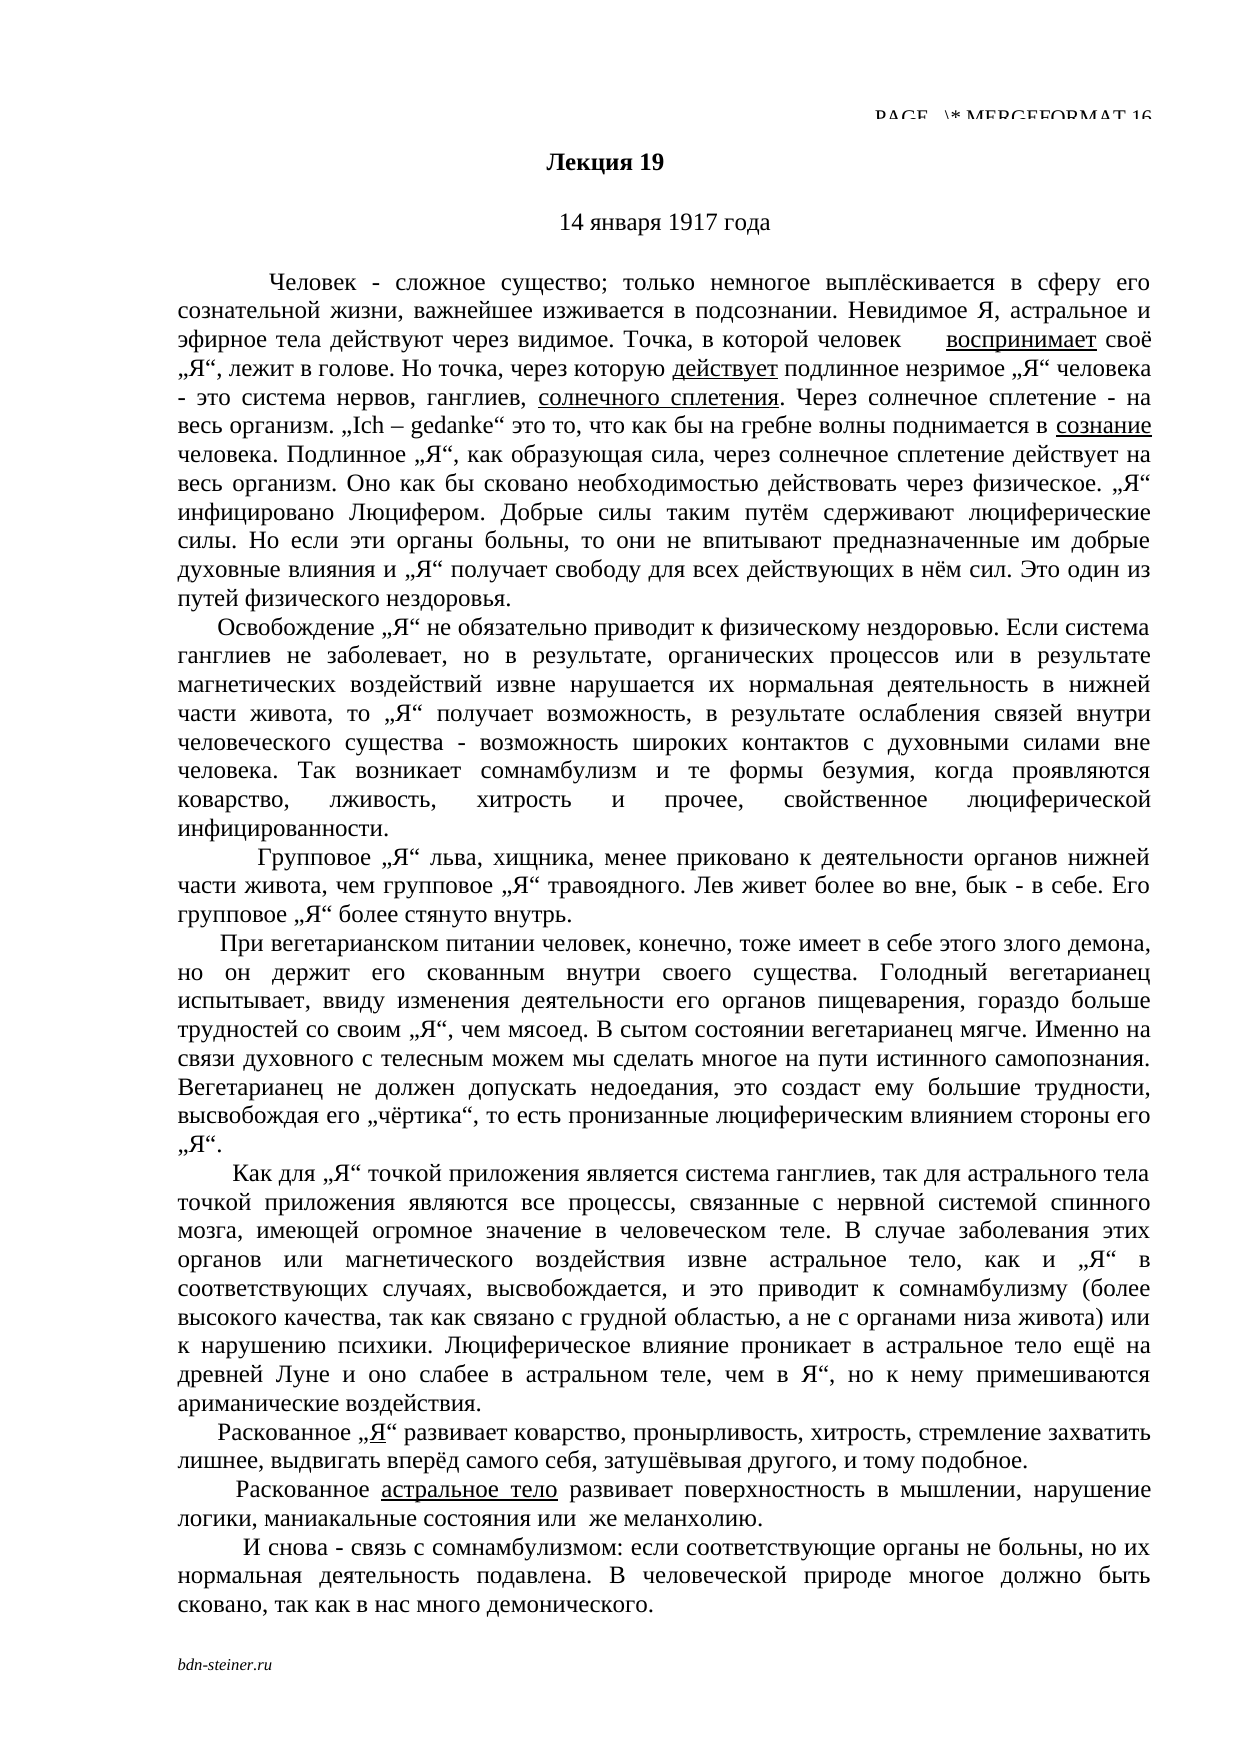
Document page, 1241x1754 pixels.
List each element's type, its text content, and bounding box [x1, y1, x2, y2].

text Как для „Я“ точкой приложения является система ганглиев, так для астрального тела точкой приложения являются все процессы, связанные с нервной системой спинного мозга, имеющей огромное значение в человеческом теле. В случае заболевания этих органов или магнетического воздействия извне астральное тело, как и „Я“ в соответствующих случаях, высвобождается, и это приводит к сомнамбулизму (более высокого качества, так как связано с грудной областью, а не с органами низа живота) или к нарушению психики. Люциферическое влияние проникает в астральное тело ещё на древней Луне и оно слабее в астральном теле, чем в Я“, но к нему примешиваются ариманические воздействия. [177, 1158, 1152, 1417]
text Освобождение „Я“ не обязательно приводит к физическому нездоровью. Если система ганглиев не заболевает, но в результате, органических процессов или в результате магнетических воздействий извне нарушается их нормальная деятельность в нижней части живота, то „Я“ получает возможность, в результате ослабления связей внутри человеческого существа - возможность широких контактов с духовными силами вне человека. Так возникает сомнамбулизм и те формы безумия, когда проявляются коварство, лживость, хитрость и прочее, свойственное люциферической инфицированности. [177, 612, 1152, 842]
text Человек - сложное существо; только немногое выплёскивается в сферу его сознательной жизни, важнейшее изживается в подсознании. Невидимое Я, астральное и эфирное тела действуют через видимое. Точка, в которой человек воспринимает своё „Я“, лежит в голове. Но точка, через которую действует подлинное незримое „Я“ человека - это система нервов, ганглиев, солнечного сплетения. Через солнечное сплетение - на весь организм. „Ich – gedanke“ это то, что как бы на гребне волны поднимается в сознание человека. Подлинное „Я“, как образующая сила, через солнечное сплетение действует на весь организм. Оно как бы сковано необходимостью действовать через физическое. „Я“ инфицировано Люцифером. Добрые силы таким путём сдерживают люциферические силы. Но если эти органы больны, то они не впитывают предназначенные им добрые духовные влияния и „Я“ получает свободу для всех действующих в нём сил. Это один из путей физического нездоровья. [177, 267, 1152, 612]
text Лекция 19 [177, 147, 1152, 176]
text Раскованное астральное тело развивает поверхностность в мышлении, нарушение логики, маниакальные состояния или же меланхолию. [177, 1474, 1152, 1532]
text И снова - связь с сомнамбулизмом: если соответствующие органы не больны, но их нормальная деятельность подавлена. В человеческой природе многое должно быть сковано, так как в нас много демонического. [177, 1532, 1152, 1618]
text При вегетарианском питании человек, конечно, тоже имеет в себе этого злого демона, но он держит его скованным внутри своего существа. Голодный вегетарианец испытывает, ввиду изменения деятельности его органов пищеварения, гораздо больше трудностей со своим „Я“, чем мясоед. В сытом состоянии вегетарианец мягче. Именно на связи духовного с телесным можем мы сделать многое на пути истинного самопознания. Вегетарианец не должен допускать недоедания, это создаст ему большие трудности, высвобождая его „чёртика“, то есть пронизанные люциферическим влиянием стороны его „Я“. [177, 928, 1152, 1158]
text Групповое „Я“ льва, хищника, менее приковано к деятельности органов нижней части живота, чем групповое „Я“ травоядного. Лев живет более во вне, бык - в себе. Его групповое „Я“ более стянуто внутрь. [177, 842, 1152, 928]
text Раскованное „Я“ развивает коварство, пронырливость, хитрость, стремление захватить лишнее, выдвигать вперёд самого себя, затушёвывая другого, и тому подобное. [177, 1417, 1152, 1474]
text 14 января 1917 года [177, 207, 1152, 236]
